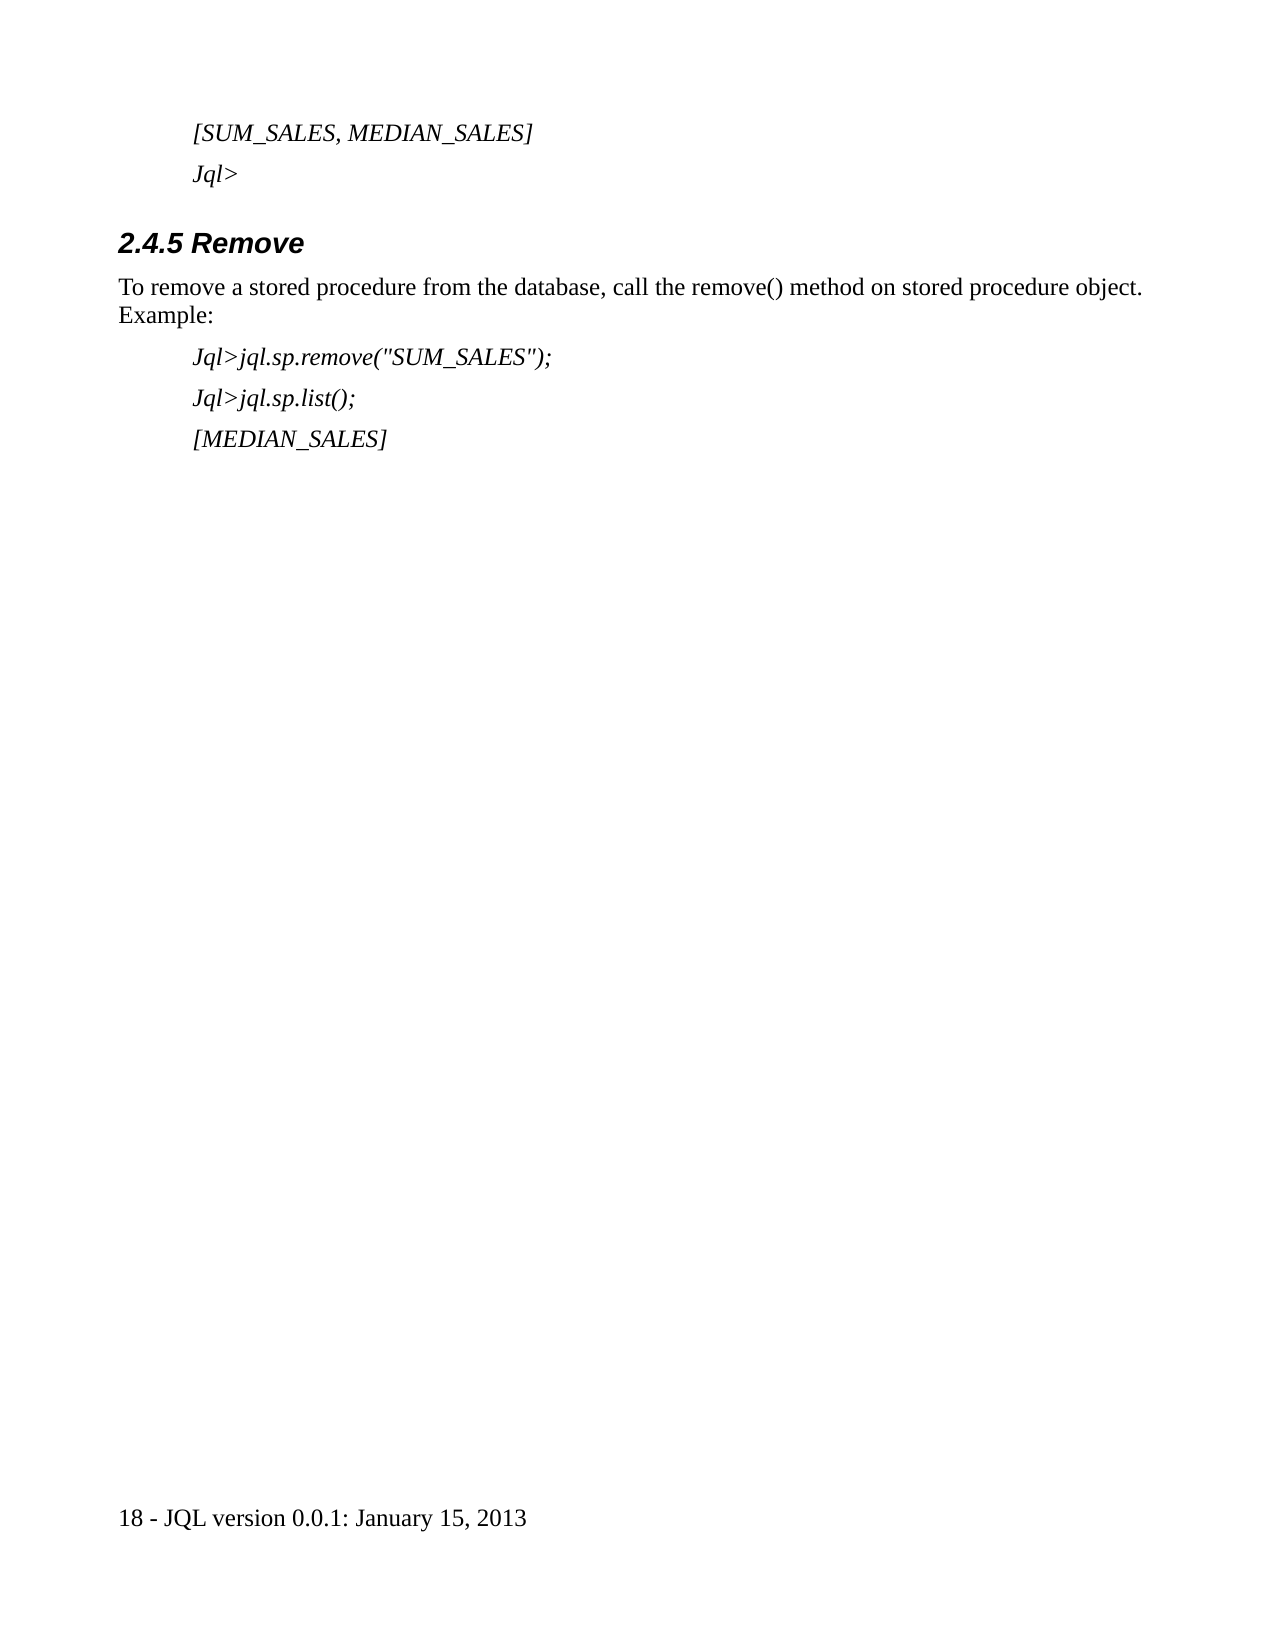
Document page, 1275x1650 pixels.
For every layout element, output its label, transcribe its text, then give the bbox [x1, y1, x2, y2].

text To remove a stored procedure from the database, call the remove() method on stored procedure object. Example: [118, 272, 1157, 329]
text Jql>jql.sp.remove("SUM_SALES"); [192, 342, 1157, 370]
text Jql> [192, 159, 1157, 188]
text Jql>jql.sp.list(); [192, 383, 1157, 412]
subtitle 2.4.5 Remove [118, 226, 1157, 259]
text [SUM_SALES, MEDIAN_SALES] [192, 118, 1157, 147]
text [MEDIAN_SALES] [192, 424, 1157, 453]
